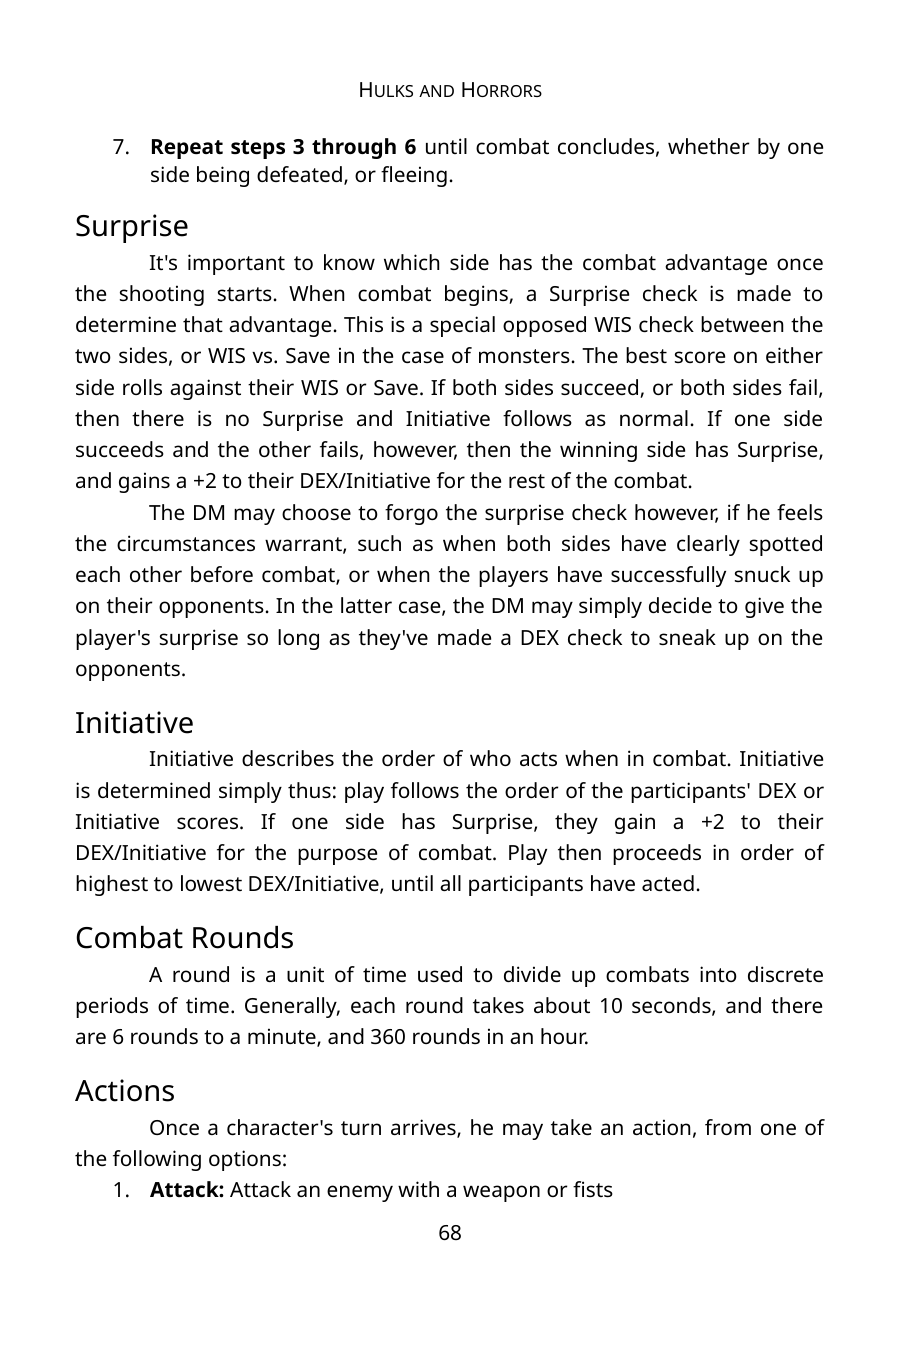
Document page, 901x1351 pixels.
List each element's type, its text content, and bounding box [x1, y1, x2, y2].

subtitle Surprise [75, 205, 825, 245]
text Initiative describes the order of who acts when in combat. Initiative is determined simply thus: play follows the order of the participants' DEX or Initiative scores. If one side has Surprise, they gain a +2 to their DEX/Initiative for the purpose of combat. Play then proceeds in order of highest to lowest DEX/Initiative, until all participants have acted. [75, 744, 825, 898]
text Once a character's turn arrives, he may take an action, from one of the following options: [75, 1113, 825, 1173]
text A round is a unit of time used to divide up combats into discrete periods of time. Generally, each round takes about 10 seconds, and there are 6 rounds to a minute, and 360 rounds in an hour. [75, 960, 825, 1051]
subtitle Initiative [75, 702, 825, 742]
list Repeat steps 3 through 6 until combat concludes, whether by one side being defeated, or fleeing. [112, 132, 825, 189]
text It's important to know which side has the combat advantage once the shooting starts. When combat begins, a Surprise check is made to determine that advantage. This is a special opposed WIS check between the two sides, or WIS vs. Save in the case of monsters. The best score on either side rolls against their WIS or Save. If both sides succeed, or both sides fail, then there is no Surprise and Initiative follows as normal. If one side succeeds and the other fails, however, then the winning side has Surprise, and gains a +2 to their DEX/Initiative for the rest of the combat. [75, 248, 825, 495]
subtitle Actions [75, 1070, 825, 1110]
list Attack: Attack an enemy with a weapon or fists [112, 1175, 825, 1204]
text The DM may choose to forgo the surprise check however, if he feels the circumstances warrant, such as when both sides have clearly spotted each other before combat, or when the players have successfully snuck up on their opponents. In the latter case, the DM may simply decide to give the player's surprise so long as they've made a DEX check to sneak up on the opponents. [75, 498, 825, 683]
subtitle Combat Rounds [75, 917, 825, 957]
